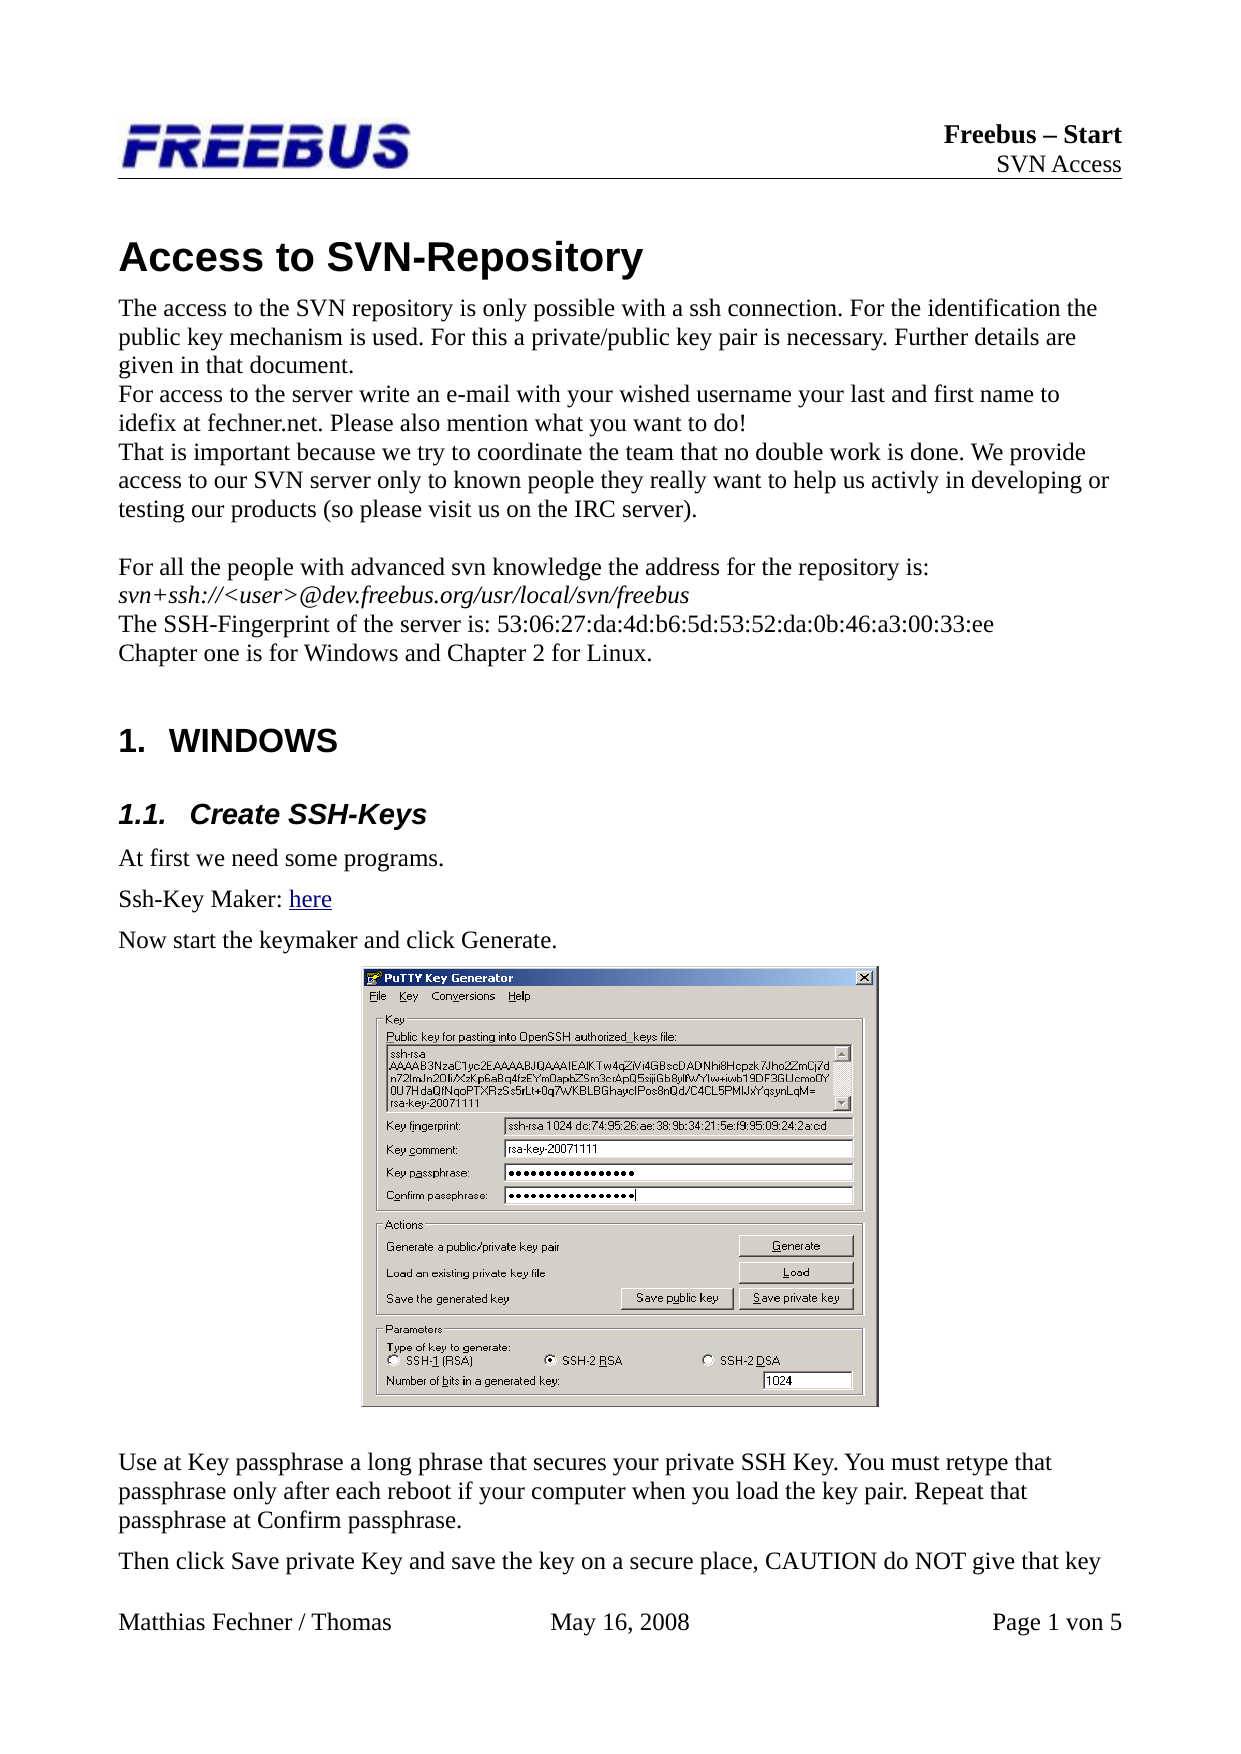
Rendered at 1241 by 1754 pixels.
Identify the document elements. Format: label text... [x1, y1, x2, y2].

text That is important because we try to coordinate the team that no double work is done. We provide access to our SVN server only to known people they really want to help us activly in developing or testing our products (so please visit us on the IRC server). [118, 437, 1122, 523]
text At first we need some programs. [118, 843, 1122, 871]
text Use at Key passphrase a long phrase that secures your private SSH Key. You must retype that passphrase only after each reboot if your computer when you load the key pair. Repeat that passphrase at Confirm passphrase. [118, 1447, 1122, 1534]
text The SSH-Fingerprint of the server is: 53:06:27:da:4d:b6:5d:53:52:da:0b:46:a3:00:33:ee [118, 609, 1122, 638]
text For all the people with advanced svn knowledge the address for the repository is: svn+ssh://<user>@dev.freebus.org/usr/local/svn/freebus [118, 552, 1122, 609]
picture [361, 966, 879, 1407]
text Then click Save private Key and save the key on a secure place, CAUTION do NOT give that key [118, 1546, 1122, 1575]
subtitle Create SSH-Keys [118, 797, 1122, 830]
subtitle WINDOWS [118, 721, 1122, 759]
text idefix at fechner.net. Please also mention what you want to do! [118, 408, 1122, 437]
subtitle Access to SVN-Repository [118, 233, 1122, 281]
picture [118, 118, 411, 172]
text Ssh-Key Maker: here [118, 884, 1122, 913]
text The access to the SVN repository is only possible with a ssh connection. For the identification the public key mechanism is used. For this a private/public key pair is necessary. Further details are given in that document. [118, 293, 1122, 379]
text For access to the server write an e-mail with your wished username your last and first name to [118, 379, 1122, 408]
text Chapter one is for Windows and Chapter 2 for Linux. [118, 638, 1122, 667]
text Now start the keymaker and click Generate. [118, 925, 1122, 954]
